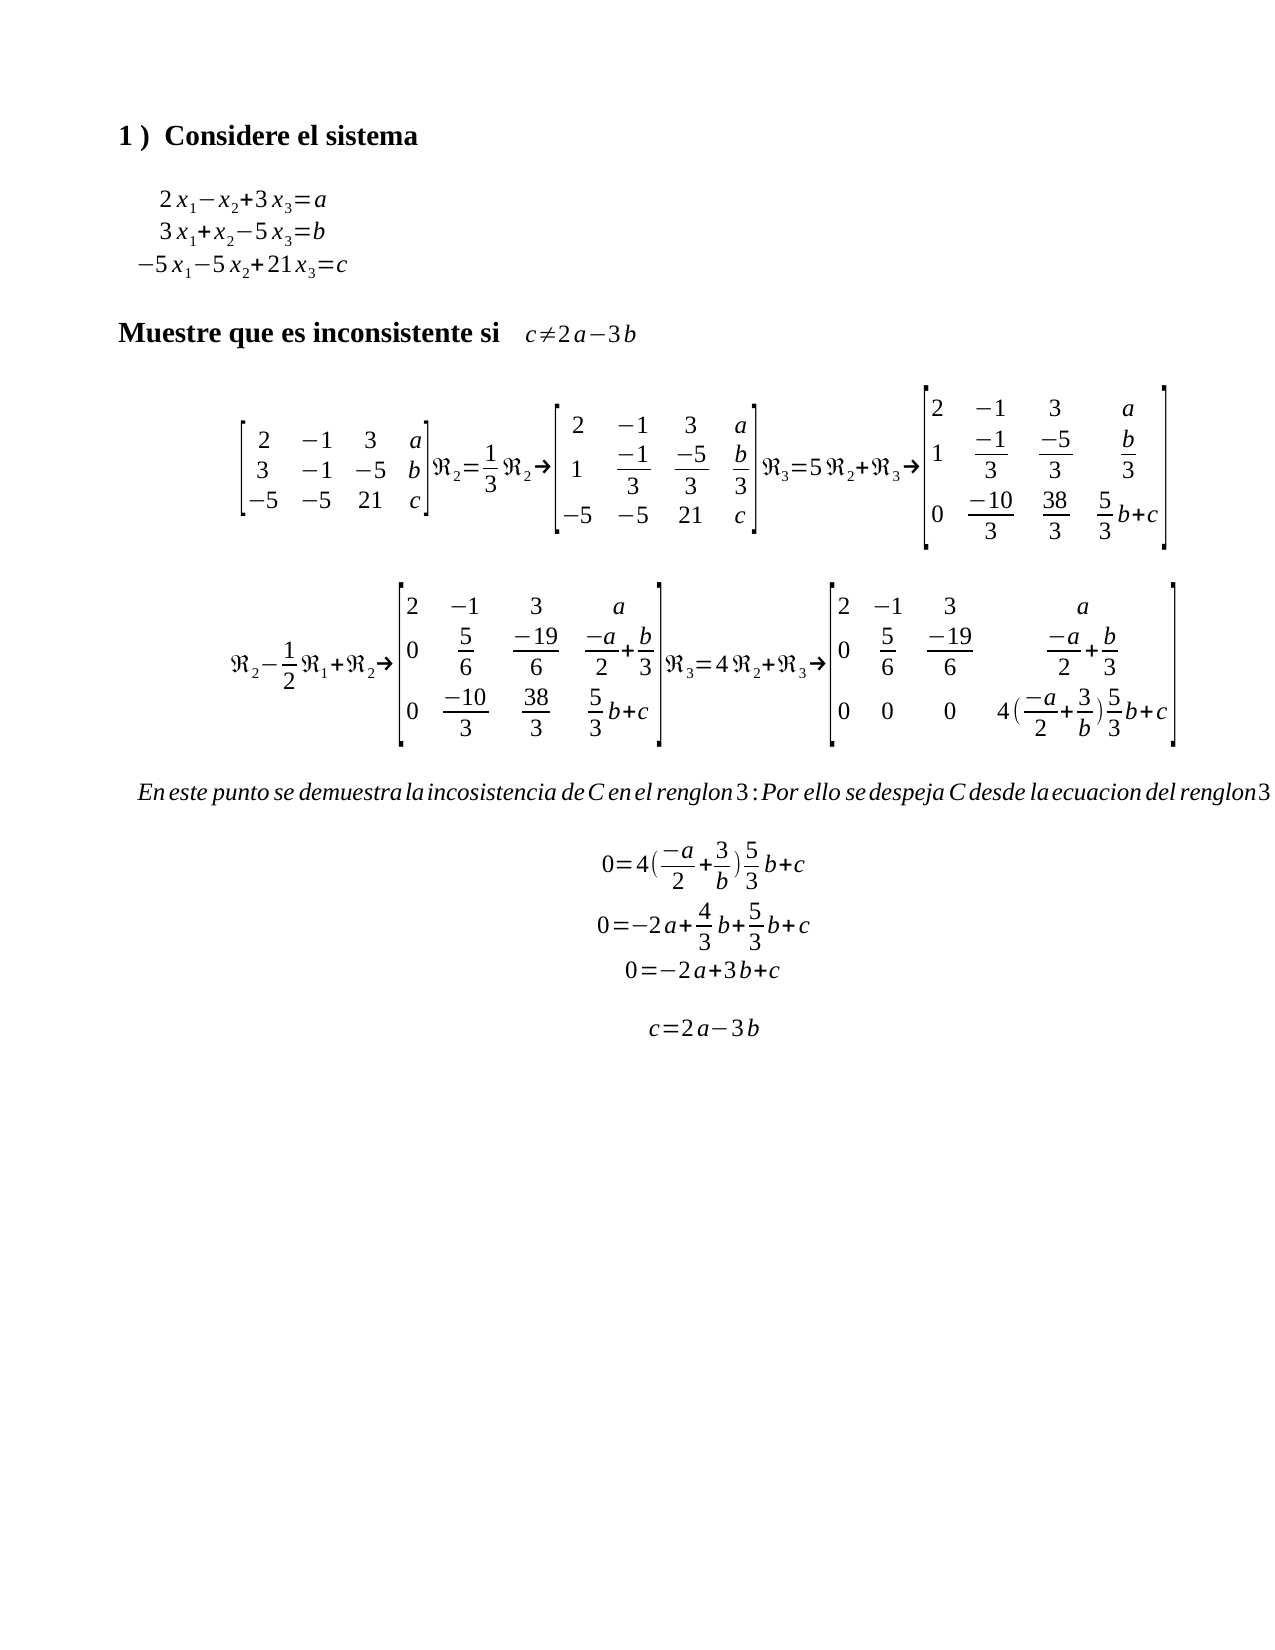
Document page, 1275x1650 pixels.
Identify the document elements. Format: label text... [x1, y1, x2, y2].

text 1 ) Considere el sistema [118, 118, 1157, 152]
text Muestre que es inconsistente si [118, 315, 1157, 349]
